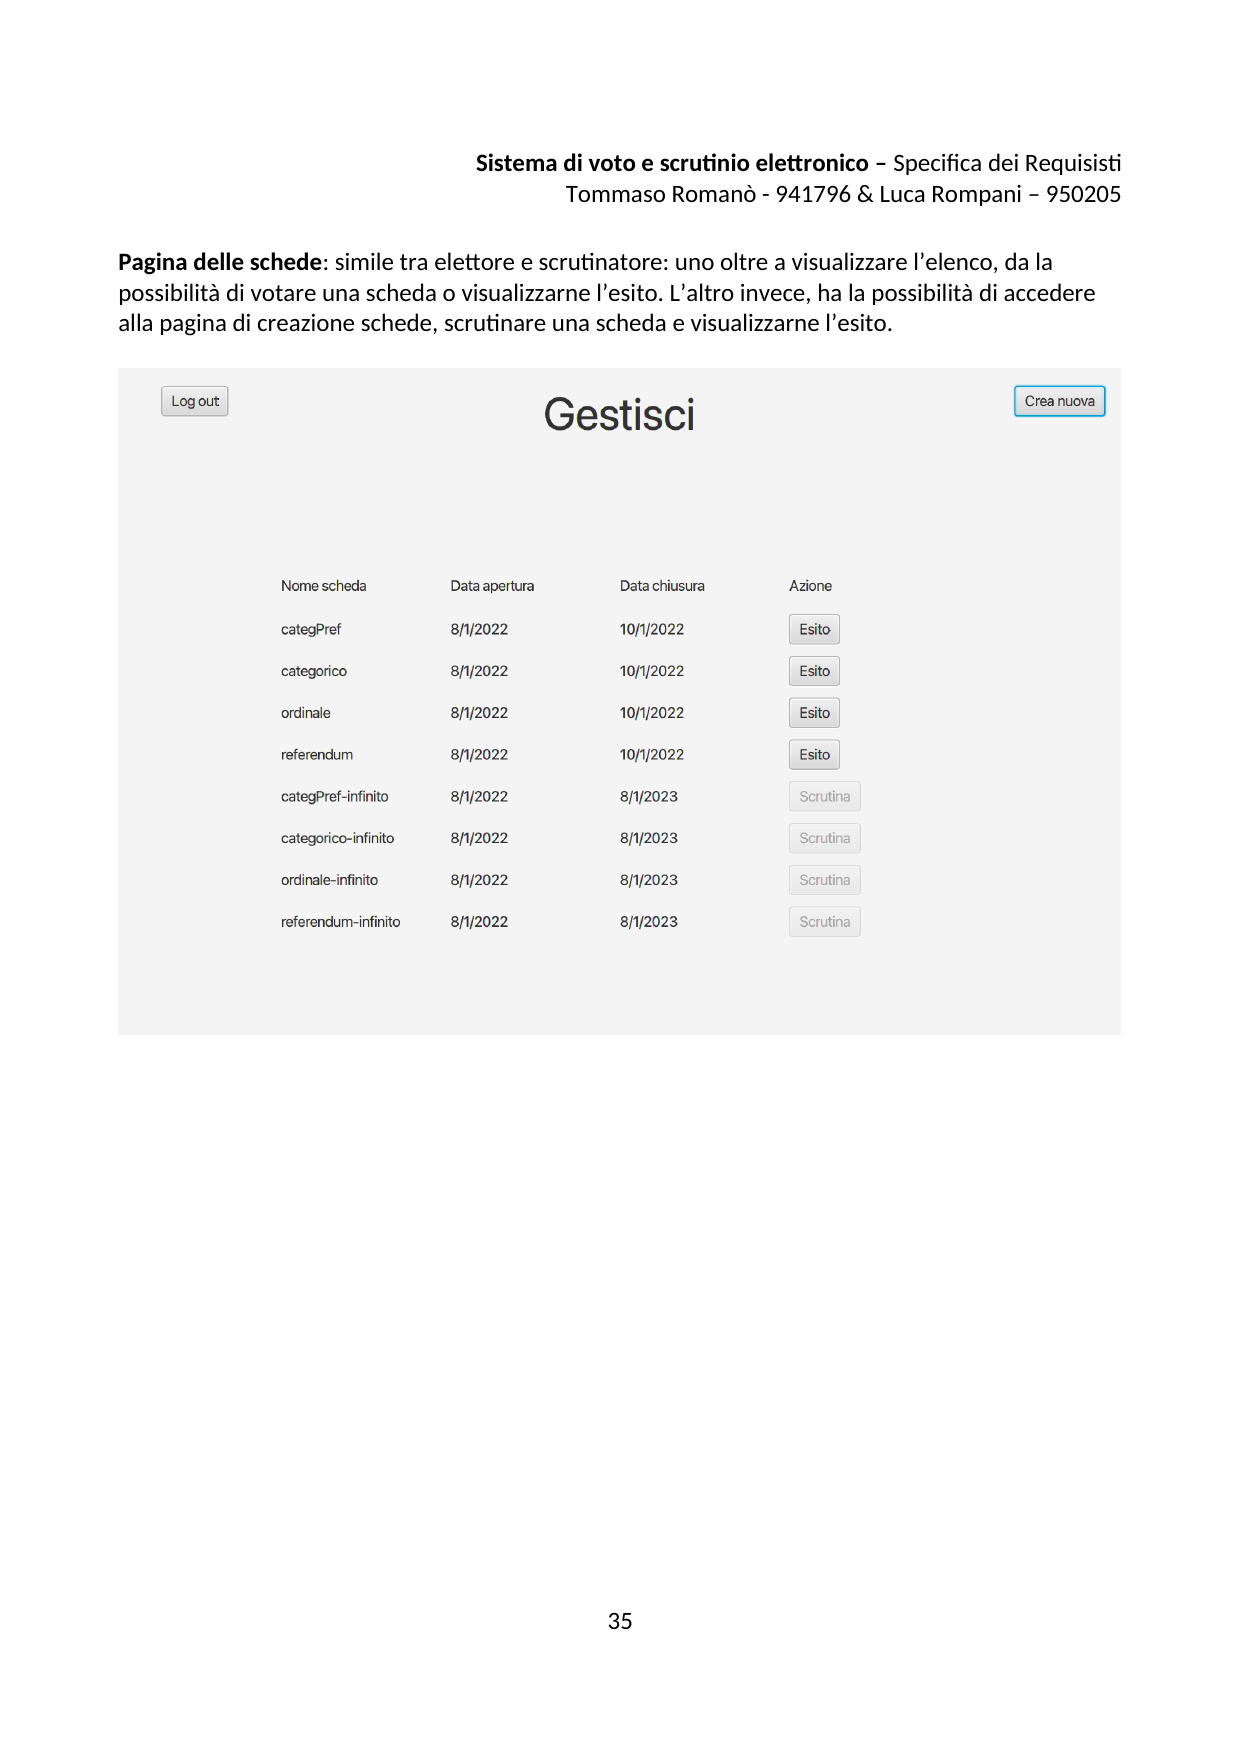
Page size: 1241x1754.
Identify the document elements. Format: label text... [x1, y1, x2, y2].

text Pagina delle schede: simile tra elettore e scrutinatore: uno oltre a visualizzare l’elenco, da la possibilità di votare una scheda o visualizzarne l’esito. L’altro invece, ha la possibilità di accedere alla pagina di creazione schede, scrutinare una scheda e visualizzarne l’esito. [118, 246, 1122, 338]
picture [118, 368, 1122, 1035]
